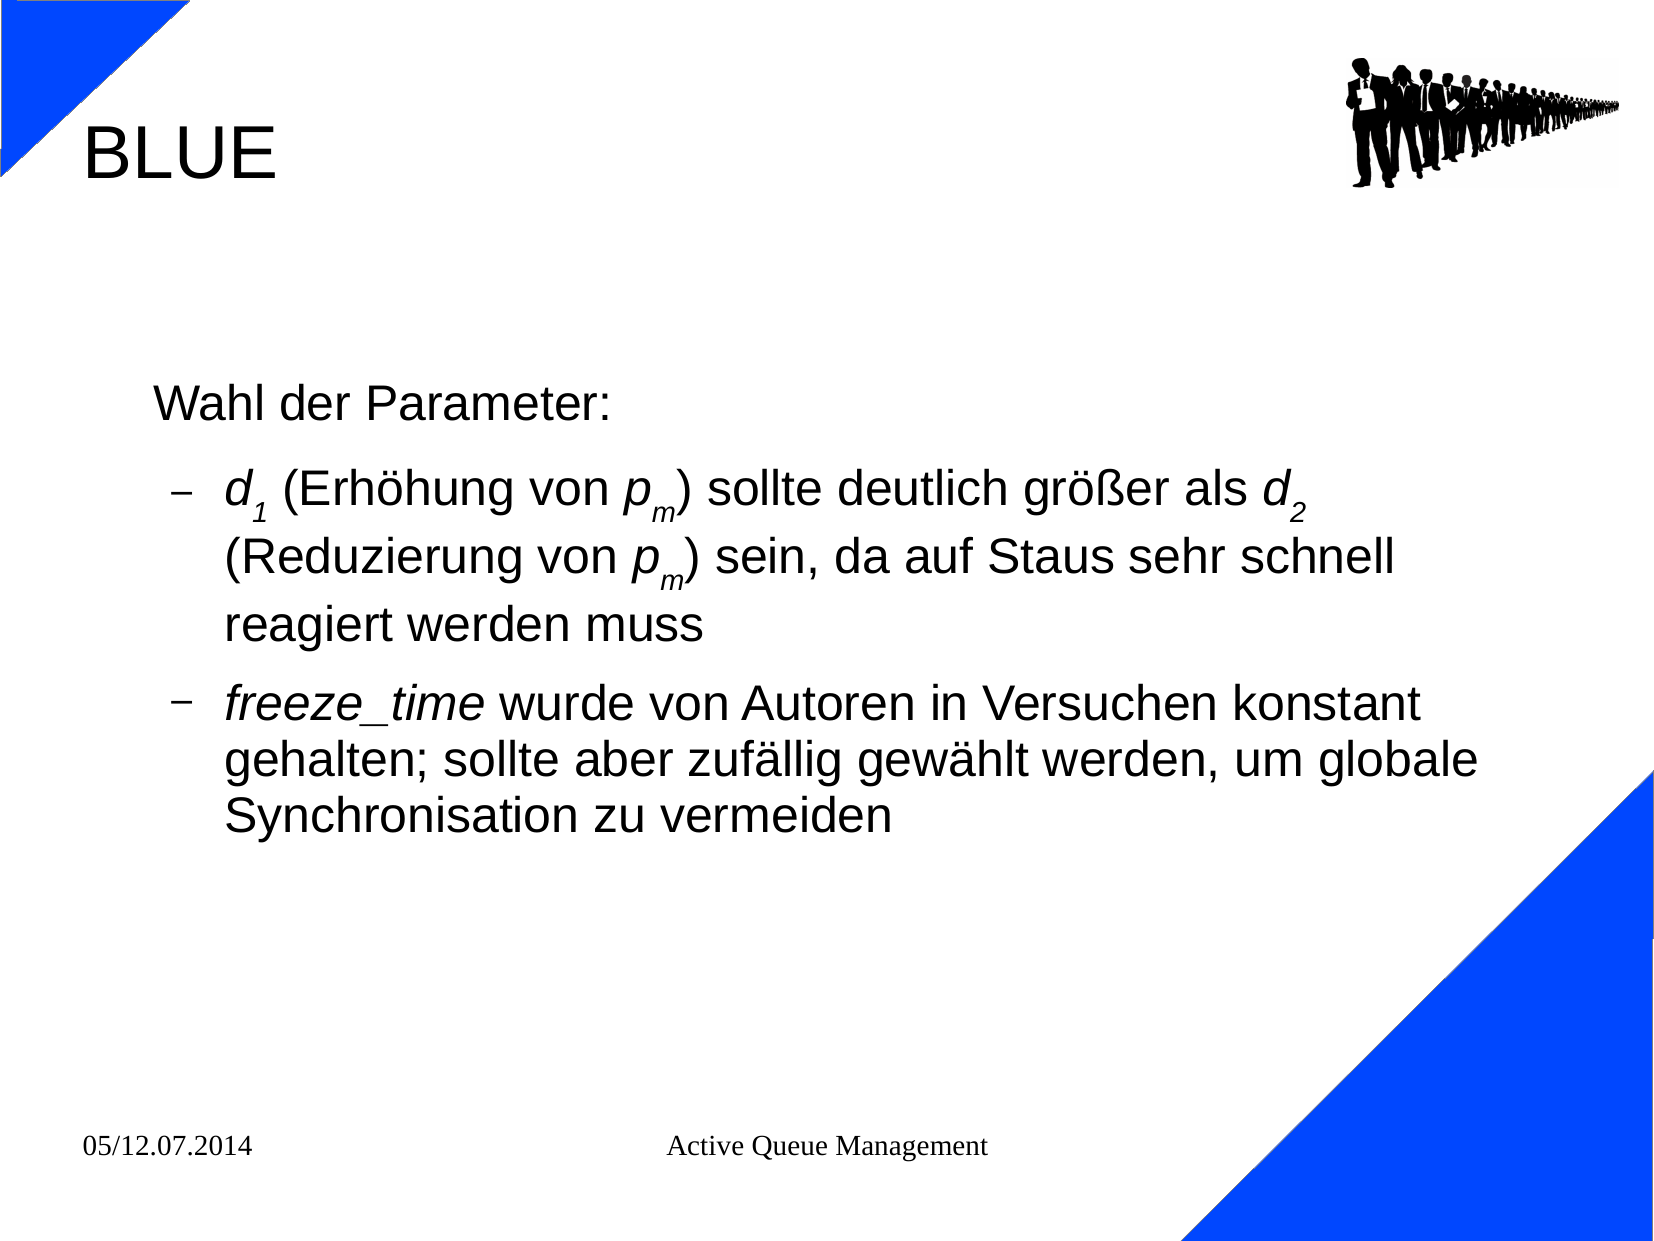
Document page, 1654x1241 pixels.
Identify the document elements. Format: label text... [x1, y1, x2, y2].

list Wahl der Parameter: d1 (Erhöhung von pm) sollte deutlich größer als d2 (Reduzierung von pm) sein, da auf Staus sehr schnell reagiert werden muss freeze_time wurde von Autoren in Versuchen konstant gehalten; sollte aber zufällig gewählt werden, um globale Synchronisation zu vermeiden [82, 290, 1571, 1109]
text_box [1180, 770, 1654, 1241]
picture [1346, 58, 1619, 188]
title BLUE [82, 49, 1571, 257]
text_box [0, 0, 190, 177]
